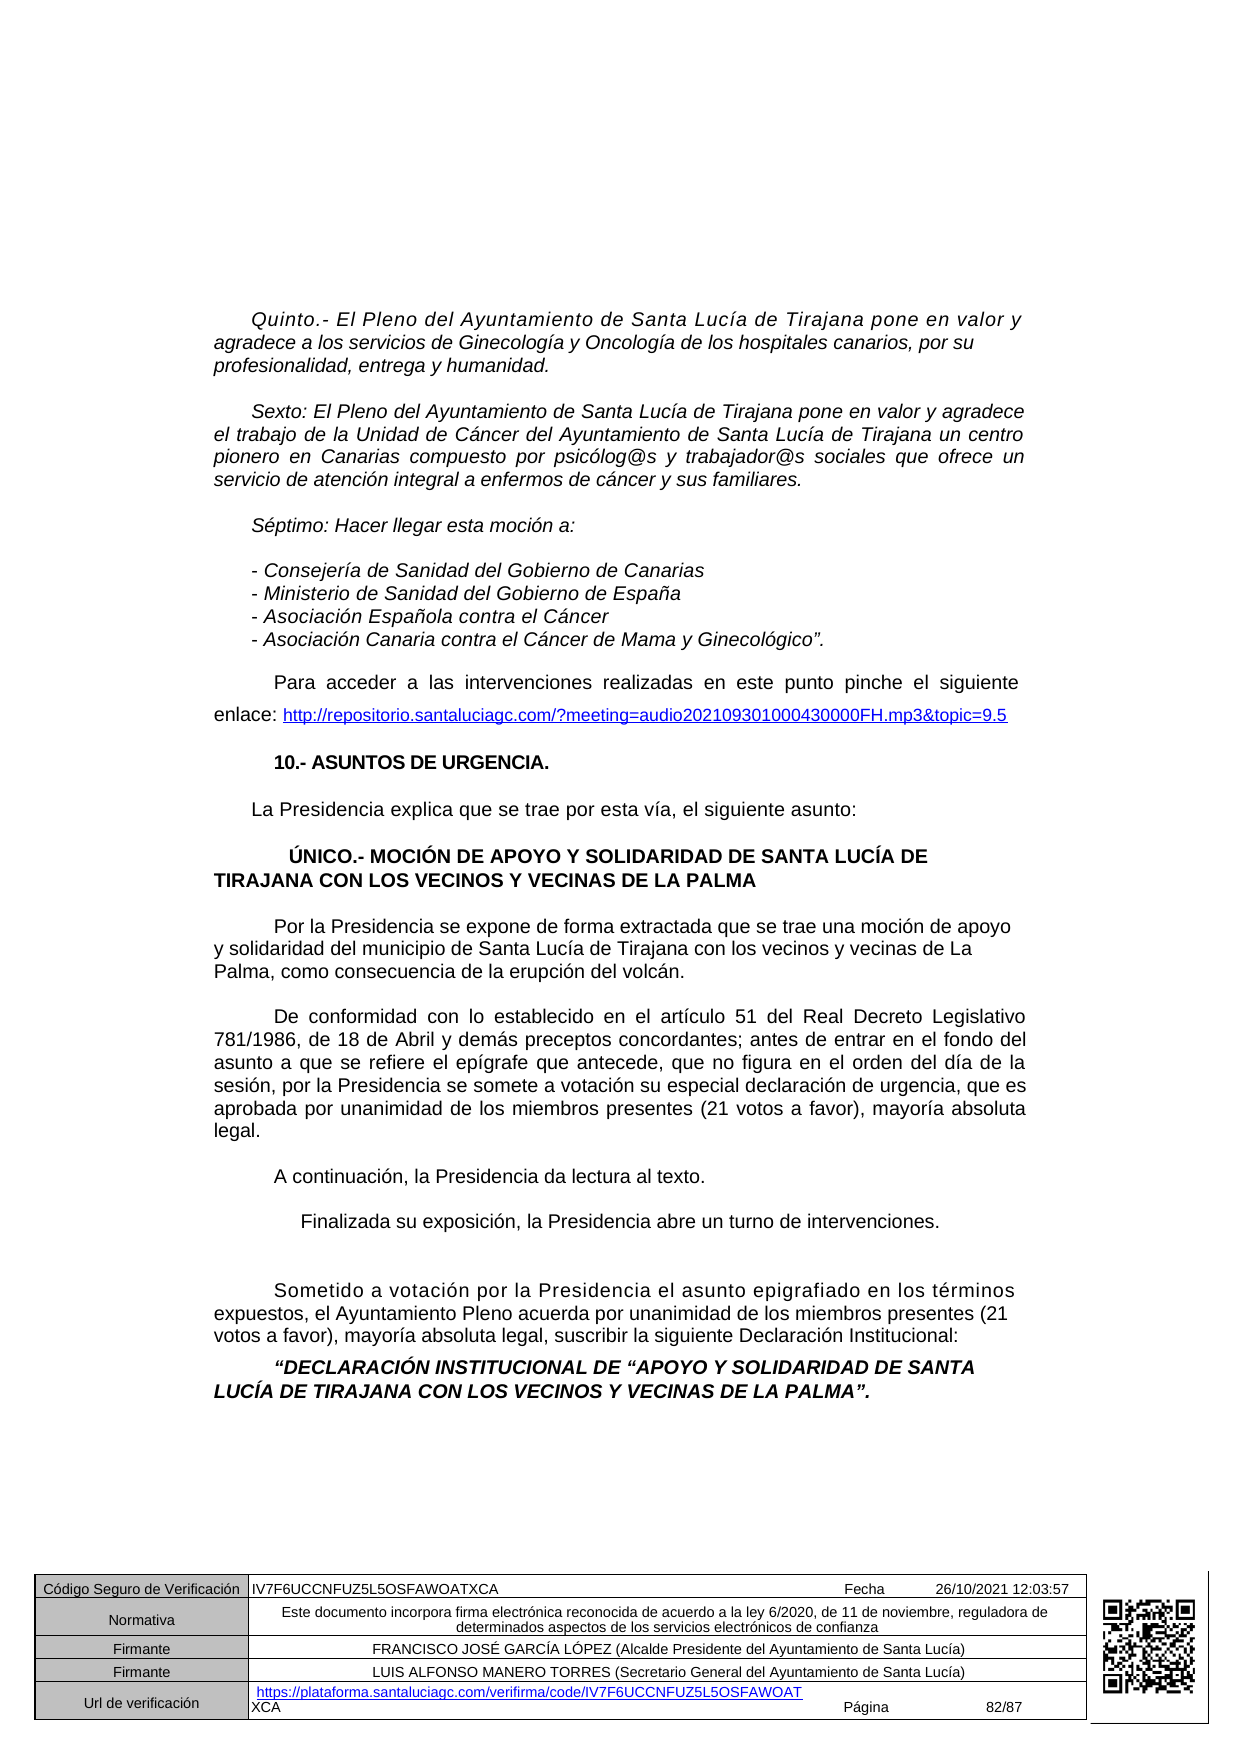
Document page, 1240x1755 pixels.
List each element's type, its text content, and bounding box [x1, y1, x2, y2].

text Por la Presidencia se expone de forma extractada que se trae una moción de apoyo [273, 916, 1148, 937]
text expuestos, el Ayuntamiento Pleno acuerda por unanimidad de los miembros presentes (21 votos a favor), mayoría absoluta legal, suscribir la siguiente Declaración Institucional: [213, 1302, 1028, 1347]
table_cell Este documento incorpora firma electrónica reconocida de acuerdo a la ley 6/2020, de 11 de noviembre, reguladora de determinados aspectos de los servicios electrónicos de confianza [249, 1598, 1086, 1635]
text y solidaridad del municipio de Santa Lucía de Tirajana con los vecinos y vecinas de La Palma, como consecuencia de la erupción del volcán. [213, 937, 1028, 983]
text A continuación, la Presidencia da lectura al texto. [273, 1166, 1148, 1188]
text agradece a los servicios de Ginecología y Oncología de los hospitales canarios, por su profesionalidad, entrega y humanidad. [213, 331, 1028, 377]
table_cell FRANCISCO JOSÉ GARCÍA LÓPEZ (Alcalde Presidente del Ayuntamiento de Santa Lucía) [249, 1636, 1086, 1658]
text - Consejería de Sanidad del Gobierno de Canarias [251, 560, 1148, 582]
text Sometido a votación por la Presidencia el asunto epigrafiado en los términos [273, 1280, 1148, 1302]
text Finalizada su exposición, la Presidencia abre un turno de intervenciones. [93, 1211, 1148, 1233]
table_cell https://plataforma.santaluciagc.com/verifirma/code/IV7F6UCCNFUZ5L5OSFAWOAT XCA Página 82/87 [249, 1682, 1086, 1719]
text De conformidad con lo establecido en el artículo 51 del Real Decreto Legislativo 781/1986, de 18 de Abril y demás preceptos concordantes; antes de entrar en el fondo del asunto a que se refiere el epígrafe que antecede, que no figura en el orden del día de la sesión, por la Presidencia se somete a votación su especial declaración de urgencia, que es aprobada por unanimidad de los miembros presentes (21 votos a favor), mayoría absoluta legal. [213, 1006, 1028, 1142]
picture [1090, 1571, 1209, 1724]
text 10.- ASUNTOS DE URGENCIA. [273, 752, 1148, 774]
table_cell LUIS ALFONSO MANERO TORRES (Secretario General del Ayuntamiento de Santa Lucía) [249, 1659, 1086, 1681]
text “DECLARACIÓN INSTITUCIONAL DE “APOYO Y SOLIDARIDAD DE SANTA LUCÍA DE TIRAJANA CON LOS VECINOS Y VECINAS DE LA PALMA”. [213, 1356, 1028, 1403]
text ÚNICO.- MOCIÓN DE APOYO Y SOLIDARIDAD DE SANTA LUCÍA DE TIRAJANA CON LOS VECINOS Y VECINAS DE LA PALMA [213, 845, 1028, 892]
text Séptimo: Hacer llegar esta moción a: [251, 514, 1148, 537]
text Quinto.- El Pleno del Ayuntamiento de Santa Lucía de Tirajana pone en valor y [251, 309, 1148, 331]
text - Ministerio de Sanidad del Gobierno de España [251, 582, 1148, 605]
text Para acceder a las intervenciones realizadas en este punto pinche el siguiente enlace: http://repositorio.santaluciagc.com/?meeting=audio202109301000430000FH.mp3&topic=9.5 [213, 664, 1020, 727]
table_cell Firmante [36, 1636, 248, 1658]
table_header Código Seguro de Verificación [36, 1575, 248, 1597]
text La Presidencia explica que se trae por esta vía, el siguiente asunto: [251, 799, 1148, 821]
table_cell Normativa [36, 1598, 248, 1635]
table_cell Firmante [36, 1659, 248, 1681]
text - Asociación Española contra el Cáncer [251, 606, 1148, 628]
text - Asociación Canaria contra el Cáncer de Mama y Ginecológico”. [251, 628, 1148, 651]
table_cell Url de verificación [36, 1682, 248, 1719]
table_header IV7F6UCCNFUZ5L5OSFAWOATXCA Fecha 26/10/2021 12:03:57 [249, 1575, 1086, 1597]
text Sexto: El Pleno del Ayuntamiento de Santa Lucía de Tirajana pone en valor y agradece el trabajo de la Unidad de Cáncer del Ayuntamiento de Santa Lucía de Tirajana un centro pionero en Canarias compuesto por psicólog@s y trabajador@s sociales que ofrece un servicio de atención integral a enfermos de cáncer y sus familiares. [213, 401, 1028, 491]
